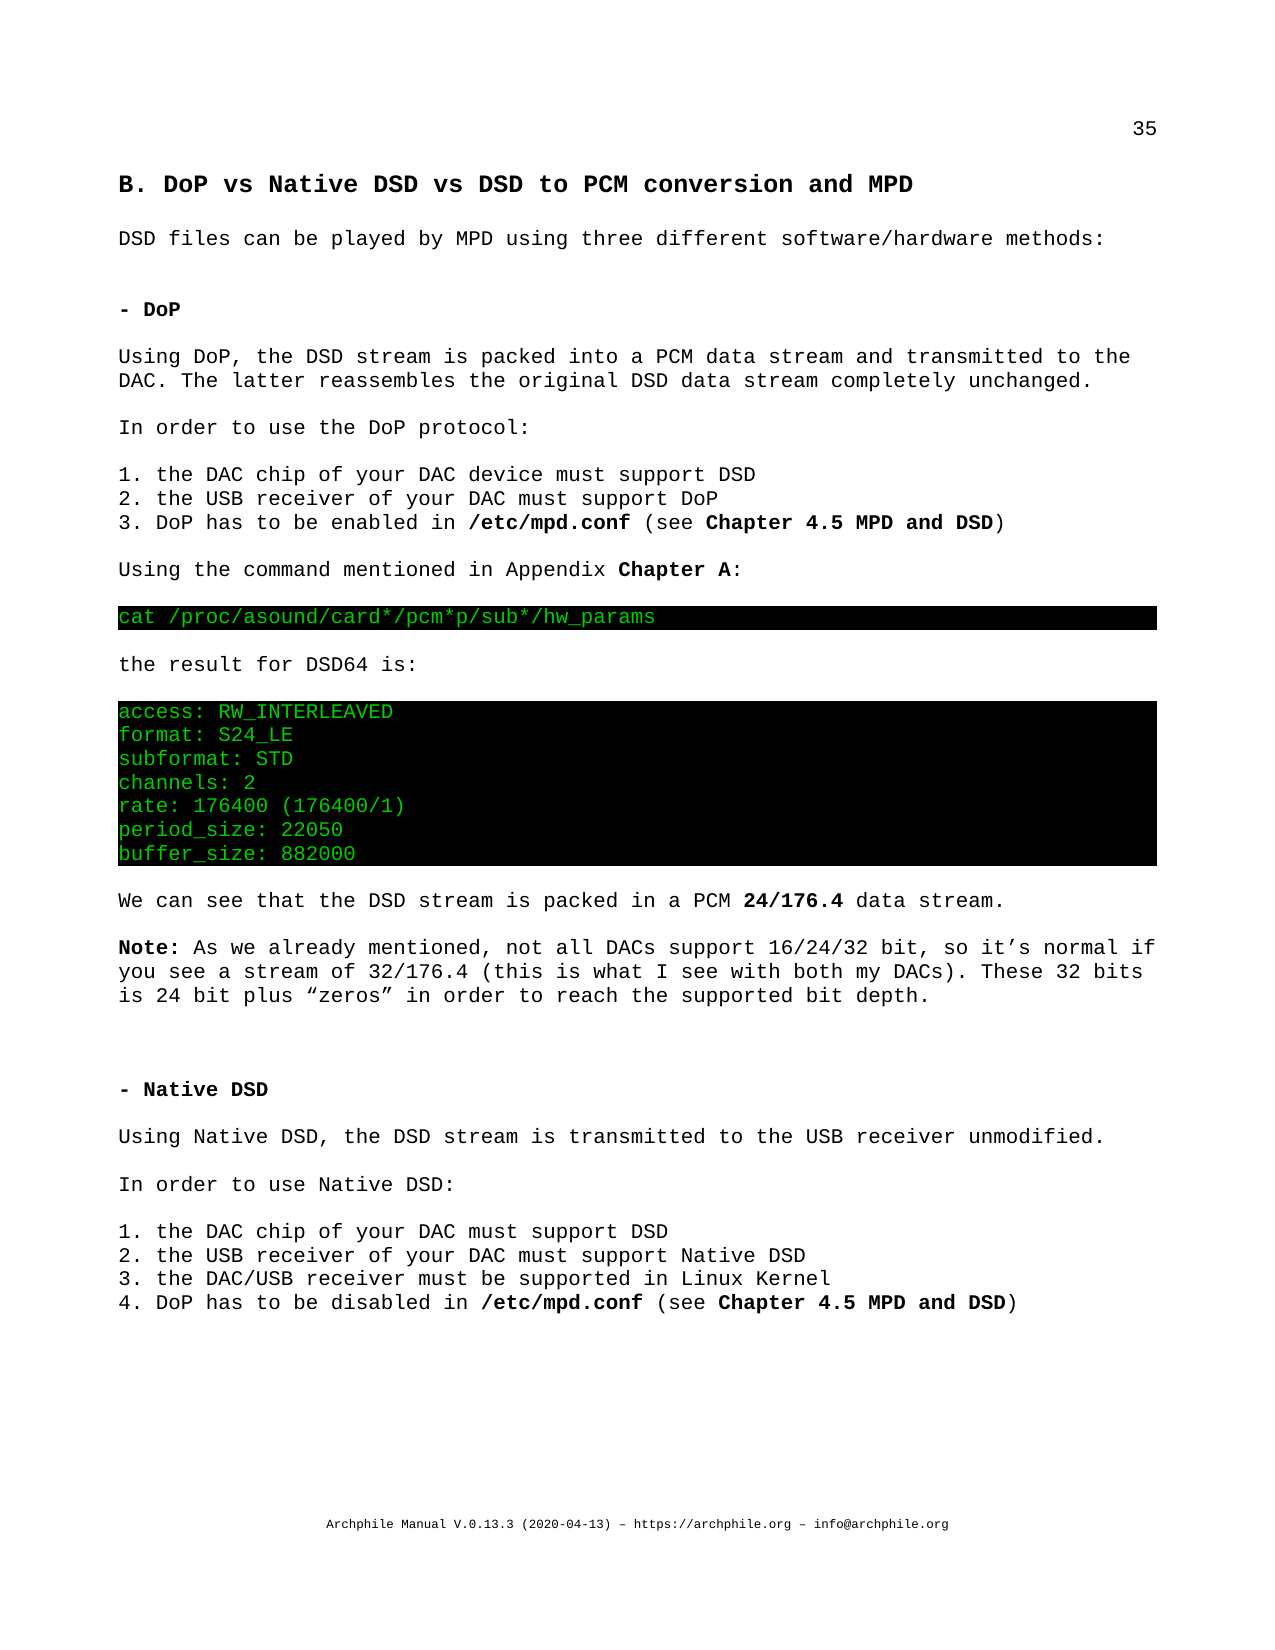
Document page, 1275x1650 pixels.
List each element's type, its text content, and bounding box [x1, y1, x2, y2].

text 1. the DAC chip of your DAC must support DSD [118, 1221, 1157, 1245]
text - Native DSD [118, 1079, 1157, 1103]
text - DoP [118, 299, 1157, 322]
text rate: 176400 (176400/1) [118, 795, 1157, 819]
text format: S24_LE [118, 724, 1157, 748]
text In order to use Native DSD: [118, 1174, 1157, 1197]
text In order to use the DoP protocol: [118, 417, 1157, 441]
text the result for DSD64 is: [118, 653, 1157, 677]
text DSD files can be played by MPD using three different software/hardware methods: [118, 228, 1157, 252]
text access: RW_INTERLEAVED [118, 701, 1157, 724]
text channels: 2 [118, 772, 1157, 795]
text 3. the DAC/USB receiver must be supported in Linux Kernel [118, 1268, 1157, 1292]
text 2. the USB receiver of your DAC must support Native DSD [118, 1245, 1157, 1268]
text Note: As we already mentioned, not all DACs support 16/24/32 bit, so it’s normal if you see a stream of 32/176.4 (this is what I see with both my DACs). These 32 bits is 24 bit plus “zeros” in order to reach the supported bit depth. [118, 937, 1157, 1008]
text subformat: STD [118, 748, 1157, 772]
text 1. the DAC chip of your DAC device must support DSD [118, 464, 1157, 488]
text cat /proc/asound/card*/pcm*p/sub*/hw_params [118, 606, 1157, 630]
text period_size: 22050 [118, 819, 1157, 843]
text buffer_size: 882000 [118, 843, 1157, 866]
text Using Native DSD, the DSD stream is transmitted to the USB receiver unmodified. [118, 1126, 1157, 1150]
text 4. DoP has to be disabled in /etc/mpd.conf (see Chapter 4.5 MPD and DSD) [118, 1292, 1157, 1316]
text We can see that the DSD stream is packed in a PCM 24/176.4 data stream. [118, 890, 1157, 914]
text 2. the USB receiver of your DAC must support DoP [118, 488, 1157, 512]
text Using DoP, the DSD stream is packed into a PCM data stream and transmitted to the DAC. The latter reassembles the original DSD data stream completely unchanged. [118, 346, 1157, 393]
text Using the command mentioned in Appendix Chapter A: [118, 559, 1157, 583]
text B. DoP vs Native DSD vs DSD to PCM conversion and MPD [118, 171, 1157, 199]
text 3. DoP has to be enabled in /etc/mpd.conf (see Chapter 4.5 MPD and DSD) [118, 512, 1157, 535]
